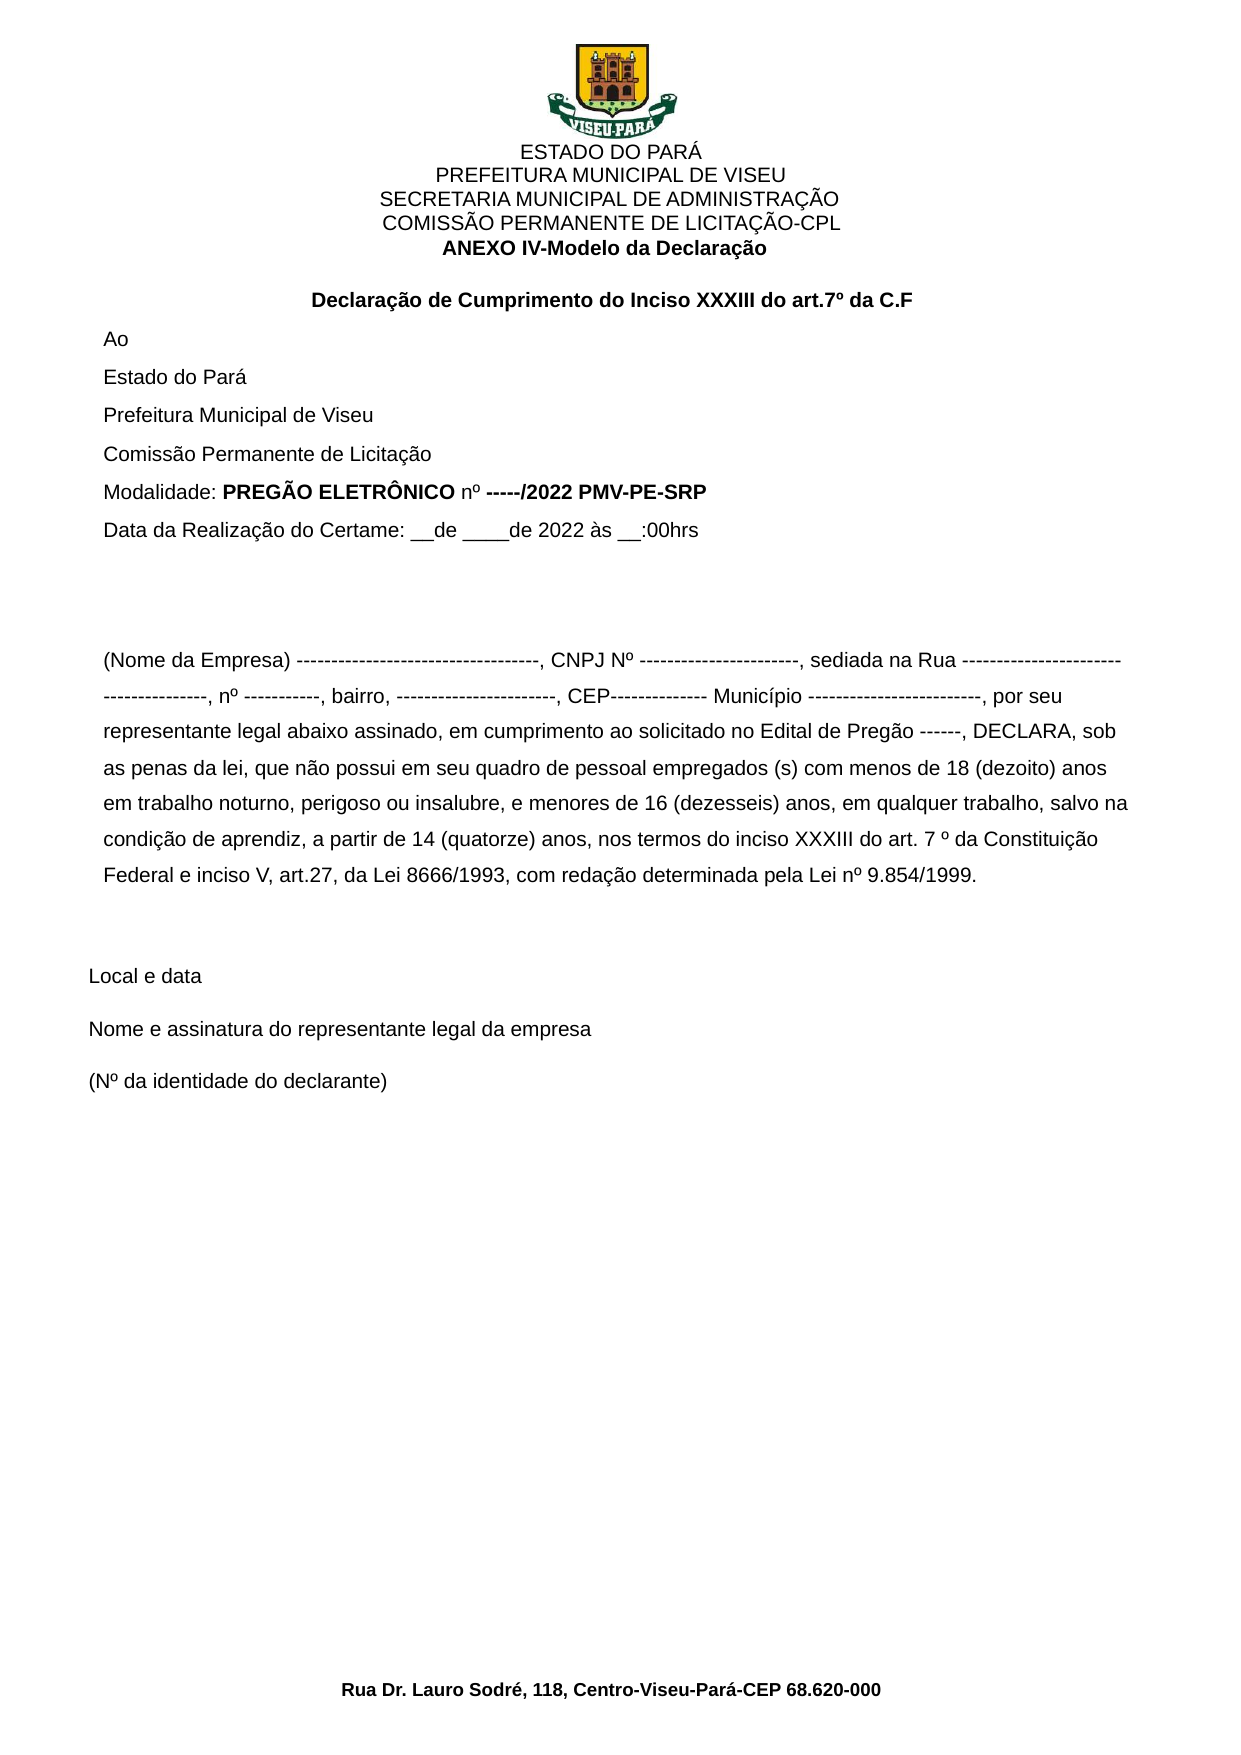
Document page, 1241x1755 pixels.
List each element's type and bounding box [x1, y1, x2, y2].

picture [547, 44, 678, 139]
